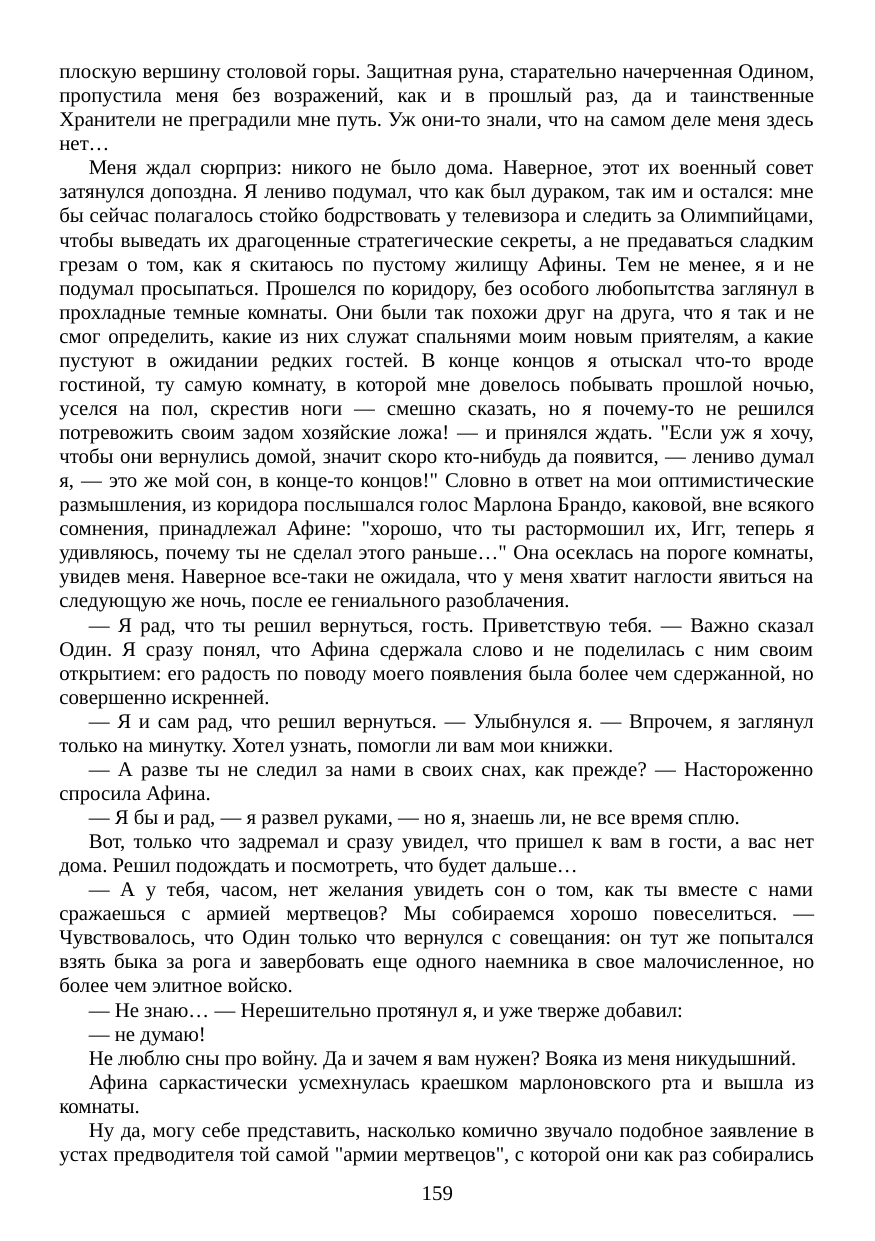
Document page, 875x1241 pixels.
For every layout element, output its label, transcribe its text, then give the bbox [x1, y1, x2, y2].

text — А разве ты не следил за нами в своих снах, как прежде? — Настороженно спросила Афина. [59, 757, 815, 805]
text плоскую вершину столовой горы. Защитная руна, старательно начерченная Одином, пропустила меня без возражений, как и в прошлый раз, да и таинственные Хранители не преградили мне путь. Уж они-то знали, что на самом деле меня здесь нет… [59, 59, 815, 155]
text Вот, только что задремал и сразу увидел, что пришел к вам в гости, а вас нет дома. Решил подождать и посмотреть, что будет дальше… [59, 829, 815, 877]
text Меня ждал сюрприз: никого не было дома. Наверное, этот их военный совет затянулся допоздна. Я лениво подумал, что как был дураком, так им и остался: мне бы сейчас полагалось стойко бодрствовать у телевизора и следить за Олимпийцами, чтобы выведать их драгоценные стратегические секреты, а не предаваться сладким грезам о том, как я скитаюсь по пустому жилищу Афины. Тем не менее, я и не подумал просыпаться. Прошелся по коридору, без особого любопытства заглянул в прохладные темные комнаты. Они были так похожи друг на друга, что я так и не смог определить, какие из них служат спальнями моим новым приятелям, а какие пустуют в ожидании редких гостей. В конце концов я отыскал что-то вроде гостиной, ту самую комнату, в которой мне довелось побывать прошлой ночью, уселся на пол, скрестив ноги — смешно сказать, но я почему-то не решился потревожить своим задом хозяйские ложа! — и принялся ждать. "Если уж я хочу, чтобы они вернулись домой, значит скоро кто-нибудь да появится, — лениво думал я, — это же мой сон, в конце-то концов!" Словно в ответ на мои оптимистические размышления, из коридора послышался голос Марлона Брандо, каковой, вне всякого сомнения, принадлежал Афине: "хорошо, что ты растормошил их, Игг, теперь я удивляюсь, почему ты не сделал этого раньше…" Она осеклась на пороге комнаты, увидев меня. Наверное все-таки не ожидала, что у меня хватит наглости явиться на следующую же ночь, после ее гениального разоблачения. [59, 155, 815, 612]
text Не люблю сны про войну. Да и зачем я вам нужен? Вояка из меня никудышний. [59, 1046, 815, 1070]
text — Не знаю… — Нерешительно протянул я, и уже тверже добавил: [59, 997, 815, 1022]
text — Я бы и рад, — я развел руками, — но я, знаешь ли, не все время сплю. [59, 805, 815, 829]
text Афина саркастически усмехнулась краешком марлоновского рта и вышла из комнаты. [59, 1070, 815, 1118]
text — не думаю! [59, 1022, 815, 1046]
text — А у тебя, часом, нет желания увидеть сон о том, как ты вместе с нами сражаешься с армией мертвецов? Мы собираемся хорошо повеселиться. — Чувствовалось, что Один только что вернулся с совещания: он тут же попытался взять быка за рога и завербовать еще одного наемника в свое малочисленное, но более чем элитное войско. [59, 877, 815, 997]
text Ну да, могу себе представить, насколько комично звучало подобное заявление в устах предводителя той самой "армии мертвецов", с которой они как раз собирались [59, 1118, 815, 1166]
text — Я рад, что ты решил вернуться, гость. Приветствую тебя. — Важно сказал Один. Я сразу понял, что Афина сдержала слово и не поделилась с ним своим открытием: его радость по поводу моего появления была более чем сдержанной, но совершенно искренней. [59, 612, 815, 709]
text — Я и сам рад, что решил вернуться. — Улыбнулся я. — Впрочем, я заглянул только на минутку. Хотел узнать, помогли ли вам мои книжки. [59, 709, 815, 757]
